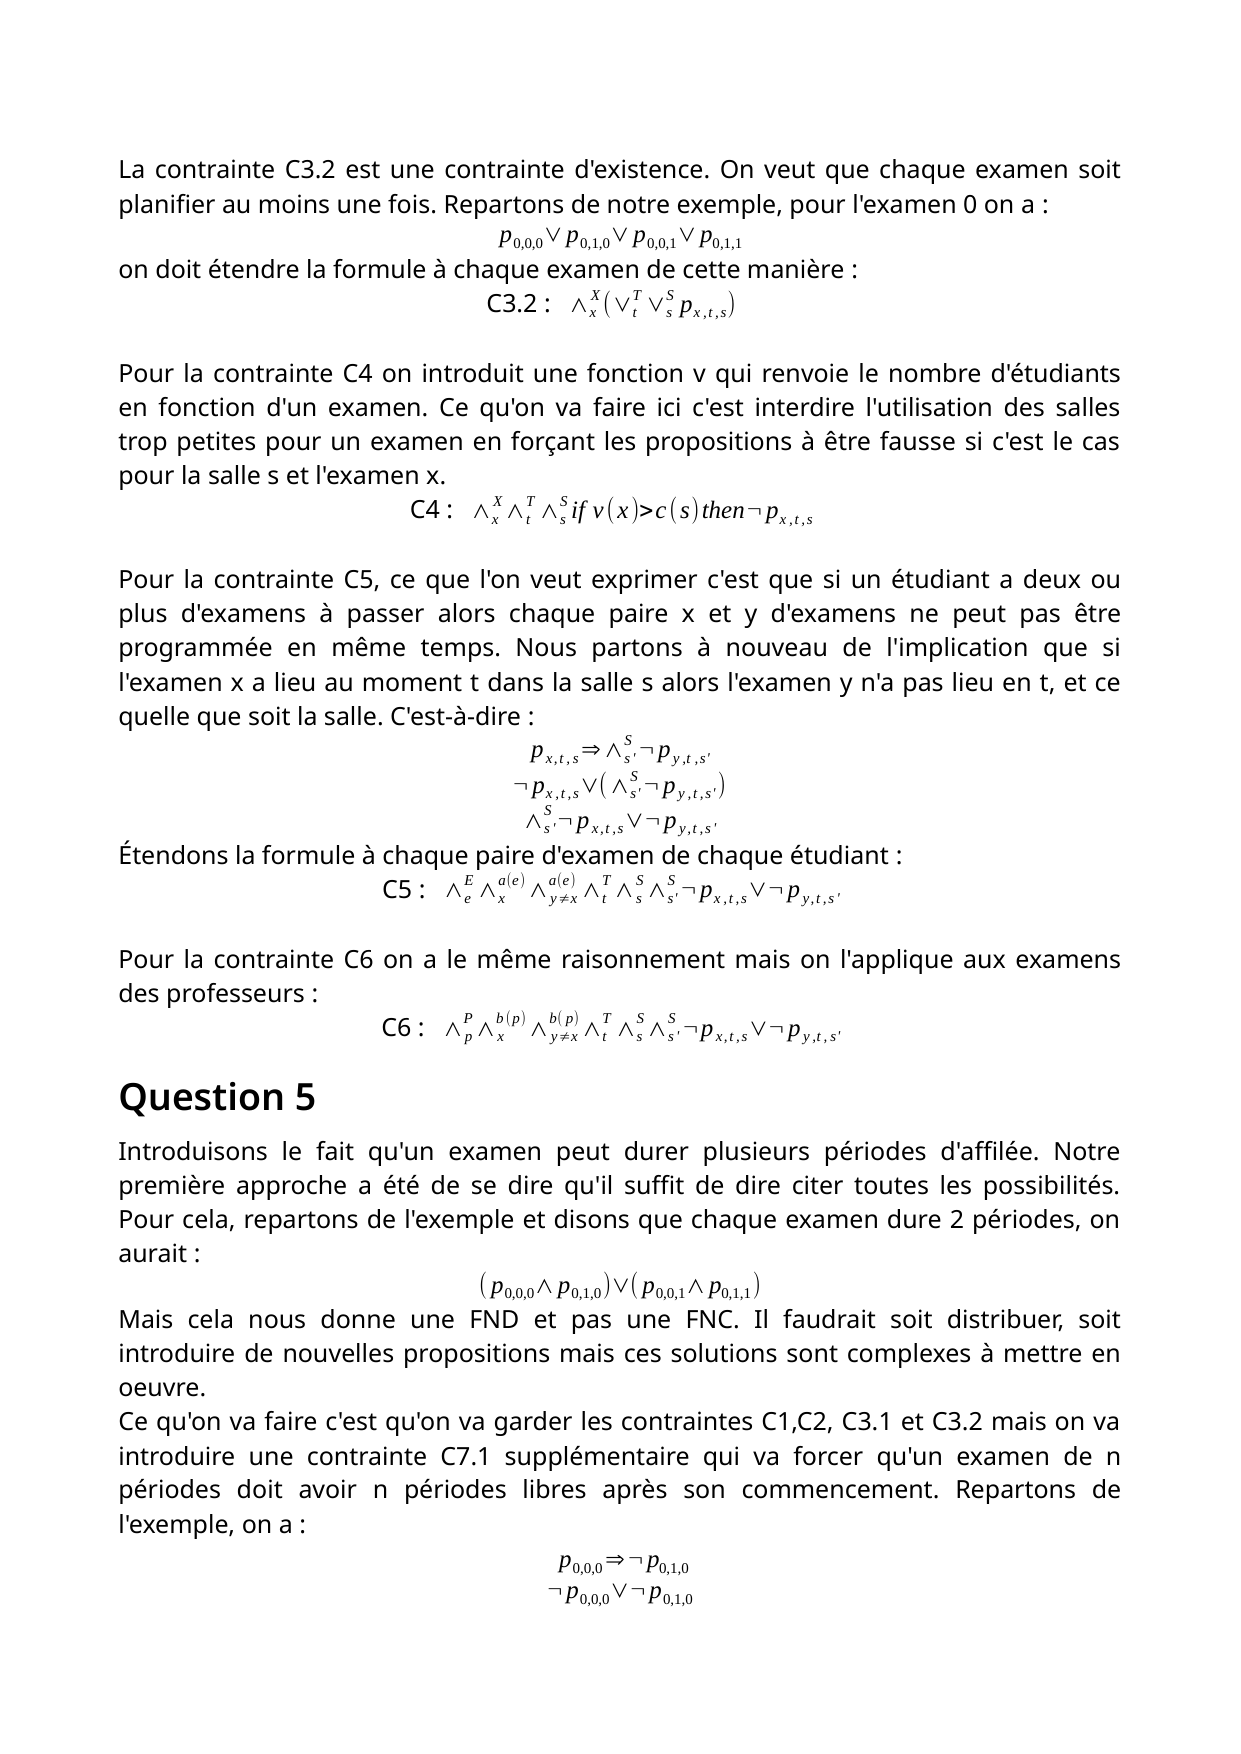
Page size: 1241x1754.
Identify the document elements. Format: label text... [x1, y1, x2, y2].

text Pour la contrainte C4 on introduit une fonction v qui renvoie le nombre d'étudiants en fonction d'un examen. Ce qu'on va faire ici c'est interdire l'utilisation des salles trop petites pour un examen en forçant les propositions à être fausse si c'est le cas pour la salle s et l'examen x. [118, 356, 1122, 492]
text Étendons la formule à chaque paire d'examen de chaque étudiant : [118, 837, 1122, 871]
text C3.2 : [118, 286, 1122, 322]
subtitle Question 5 [118, 1070, 1122, 1121]
text Pour la contrainte C5, ce que l'on veut exprimer c'est que si un étudiant a deux ou plus d'examens à passer alors chaque paire x et y d'examens ne peut pas être programmée en même temps. Nous partons à nouveau de l'implication que si l'examen x a lieu au moment t dans la salle s alors l'examen y n'a pas lieu en t, et ce quelle que soit la salle. C'est-à-dire : [118, 562, 1122, 732]
text Mais cela nous donne une FND et pas une FNC. Il faudrait soit distribuer, soit introduire de nouvelles propositions mais ces solutions sont complexes à mettre en oeuvre. [118, 1302, 1122, 1404]
text C6 : [118, 1009, 1122, 1045]
text C4 : [118, 492, 1122, 528]
text Pour la contrainte C6 on a le même raisonnement mais on l'applique aux examens des professeurs : [118, 941, 1122, 1009]
text on doit étendre la formule à chaque examen de cette manière : [118, 252, 1122, 286]
text C5 : [118, 871, 1122, 907]
text Introduisons le fait qu'un examen peut durer plusieurs périodes d'affilée. Notre première approche a été de se dire qu'il suffit de dire citer toutes les possibilités. Pour cela, repartons de l'exemple et disons que chaque examen dure 2 périodes, on aurait : [118, 1134, 1122, 1270]
text La contrainte C3.2 est une contrainte d'existence. On veut que chaque examen soit planifier au moins une fois. Repartons de notre exemple, pour l'examen 0 on a : [118, 152, 1122, 220]
text Ce qu'on va faire c'est qu'on va garder les contraintes C1,C2, C3.1 et C3.2 mais on va introduire une contrainte C7.1 supplémentaire qui va forcer qu'un examen de n périodes doit avoir n périodes libres après son commencement. Repartons de l'exemple, on a : [118, 1404, 1122, 1540]
